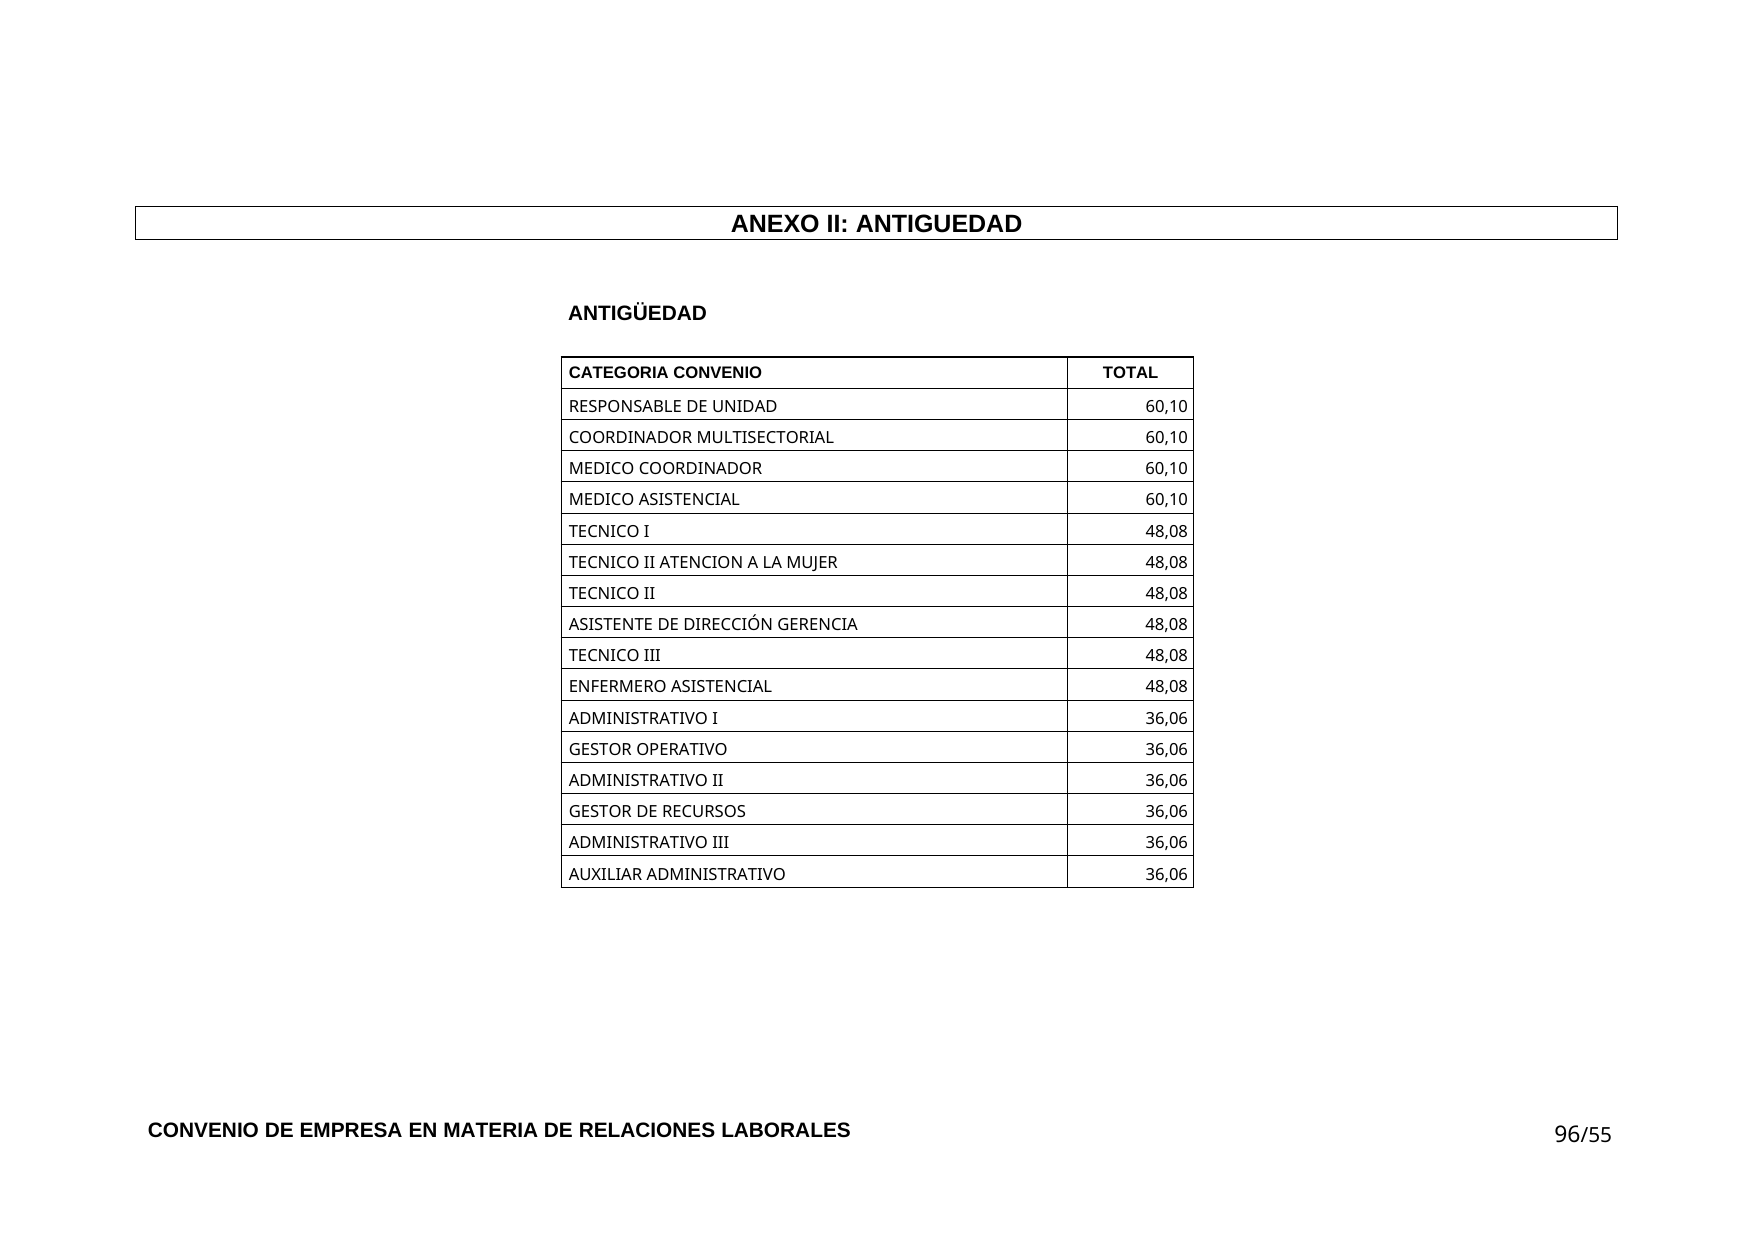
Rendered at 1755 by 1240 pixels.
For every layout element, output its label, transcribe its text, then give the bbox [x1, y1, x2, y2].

table_cell MEDICO COORDINADOR [562, 451, 1067, 481]
text ANEXO II: ANTIGUEDAD [619, 209, 1134, 238]
table_cell TECNICO III [562, 638, 1067, 668]
table_cell 60,10 [1068, 451, 1193, 481]
table_cell 36,06 [1068, 763, 1193, 793]
table_cell ENFERMERO ASISTENCIAL [562, 669, 1067, 699]
table_cell 36,06 [1068, 732, 1193, 762]
table_cell ADMINISTRATIVO III [562, 825, 1067, 855]
table_cell AUXILIAR ADMINISTRATIVO [562, 856, 1067, 887]
table_cell RESPONSABLE DE UNIDAD [562, 389, 1067, 419]
table_cell ADMINISTRATIVO II [562, 763, 1067, 793]
table_cell 48,08 [1068, 607, 1193, 637]
table_cell MEDICO ASISTENCIAL [562, 482, 1067, 512]
table_cell 48,08 [1068, 669, 1193, 699]
table_cell 48,08 [1068, 576, 1193, 606]
table_cell 36,06 [1068, 825, 1193, 855]
table_cell 36,06 [1068, 701, 1193, 731]
table_cell ADMINISTRATIVO I [562, 701, 1067, 731]
table_cell GESTOR DE RECURSOS [562, 794, 1067, 824]
table_cell 60,10 [1068, 389, 1193, 419]
table_header TOTAL [1068, 358, 1193, 388]
table_cell 48,08 [1068, 638, 1193, 668]
text ANTIGÜEDAD [568, 301, 1629, 325]
table_cell 36,06 [1068, 794, 1193, 824]
table_cell 60,10 [1068, 420, 1193, 450]
table_cell GESTOR OPERATIVO [562, 732, 1067, 762]
table_cell 36,06 [1068, 856, 1193, 887]
table_cell ASISTENTE DE DIRECCIÓN GERENCIA [562, 607, 1067, 637]
table_cell TECNICO II ATENCION A LA MUJER [562, 545, 1067, 575]
table_cell 48,08 [1068, 514, 1193, 543]
table_cell TECNICO II [562, 576, 1067, 606]
table_cell 48,08 [1068, 545, 1193, 575]
table_cell 60,10 [1068, 482, 1193, 512]
table_cell COORDINADOR MULTISECTORIAL [562, 420, 1067, 450]
table_cell TECNICO I [562, 514, 1067, 543]
table_header CATEGORIA CONVENIO [562, 358, 1067, 388]
